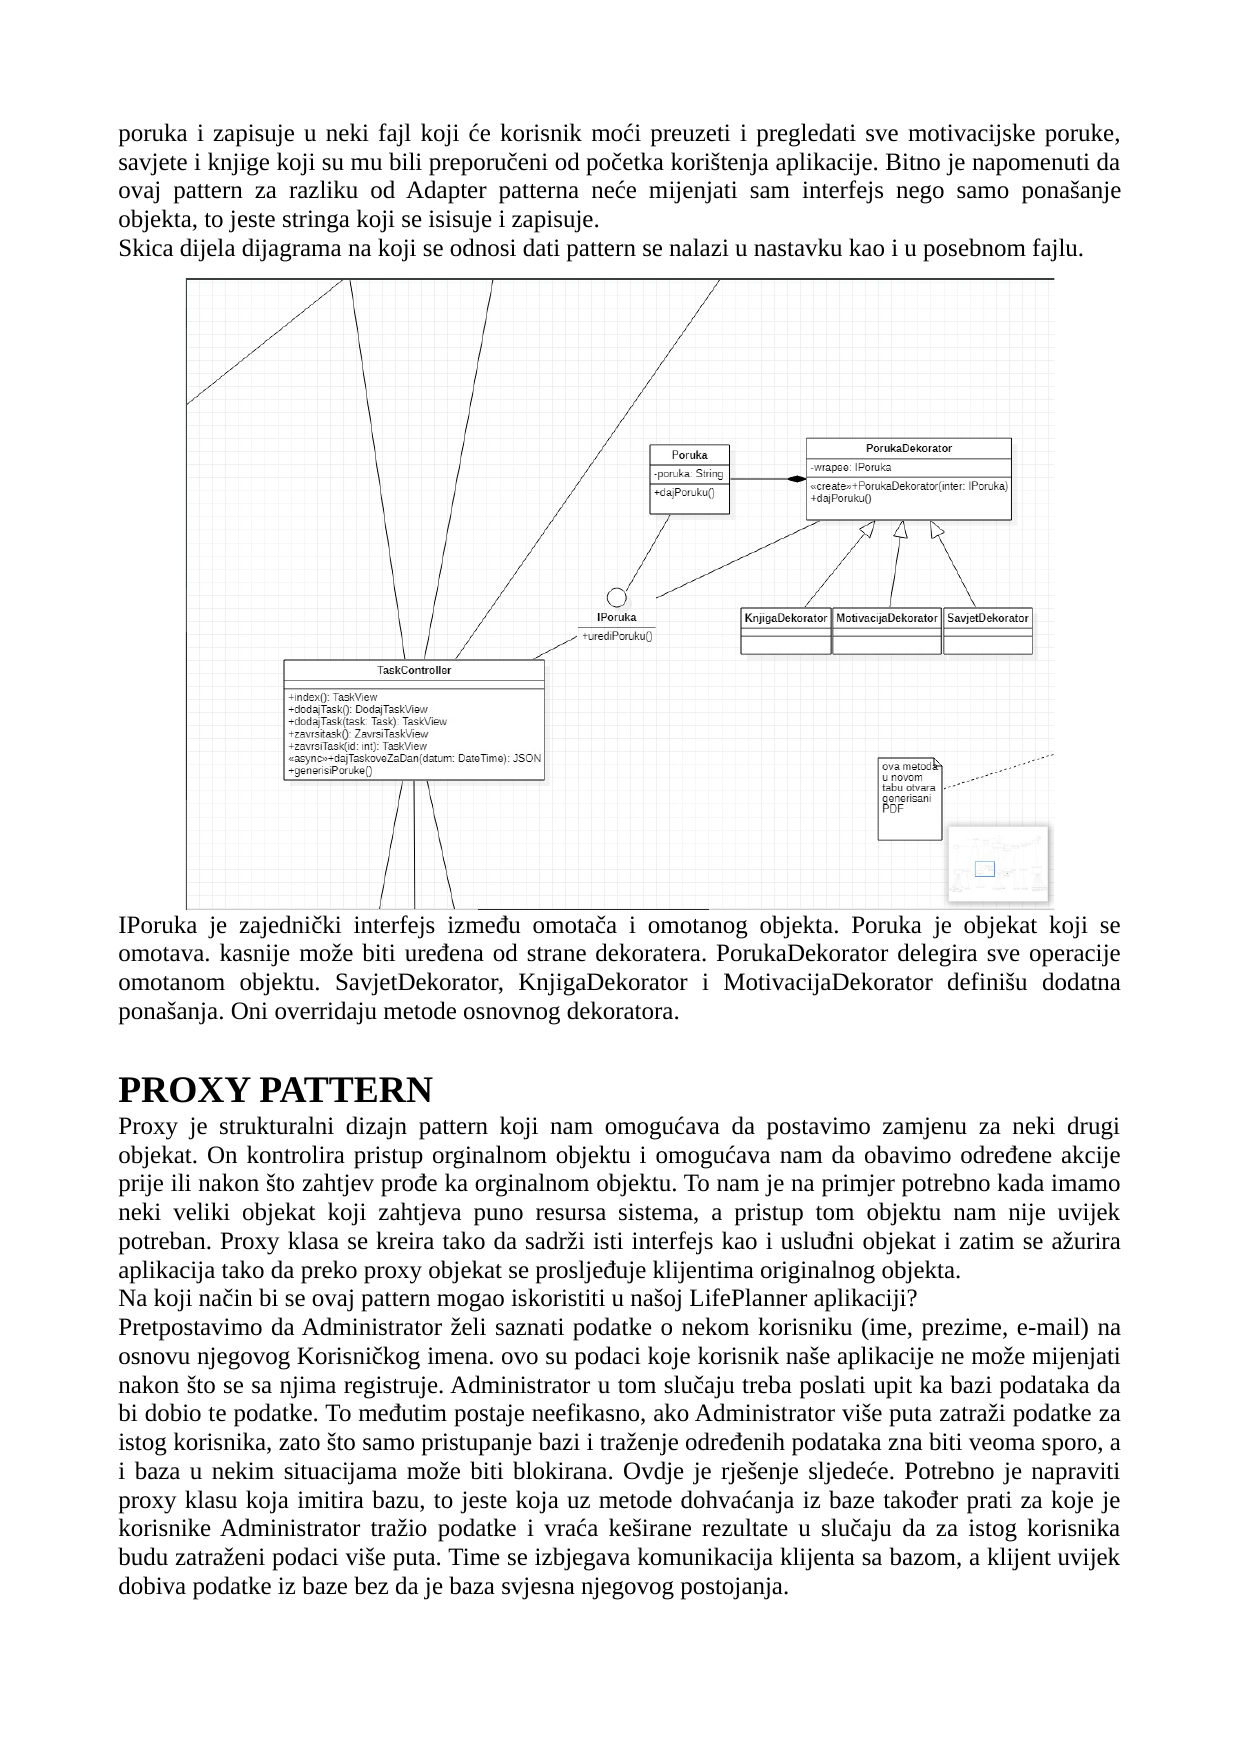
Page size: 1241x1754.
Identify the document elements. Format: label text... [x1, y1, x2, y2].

picture [185, 278, 1055, 910]
text Skica dijela dijagrama na koji se odnosi dati pattern se nalazi u nastavku kao i u posebnom fajlu. [118, 233, 1122, 262]
text Na koji način bi se ovaj pattern mogao iskoristiti u našoj LifePlanner aplikaciji? [118, 1283, 1122, 1312]
text Proxy je strukturalni dizajn pattern koji nam omogućava da postavimo zamjenu za neki drugi objekat. On kontrolira pristup orginalnom objektu i omogućava nam da obavimo određene akcije prije ili nakon što zahtjev prođe ka orginalnom objektu. To nam je na primjer potrebno kada imamo neki veliki objekat koji zahtjeva puno resursa sistema, a pristup tom objektu nam nije uvijek potreban. Proxy klasa se kreira tako da sadrži isti interfejs kao i usluđni objekat i zatim se ažurira aplikacija tako da preko proxy objekat se prosljeđuje klijentima originalnog objekta. [118, 1111, 1122, 1283]
text PROXY PATTERN [118, 1068, 1122, 1111]
text Pretpostavimo da Administrator želi saznati podatke o nekom korisniku (ime, prezime, e-mail) na osnovu njegovog Korisničkog imena. ovo su podaci koje korisnik naše aplikacije ne može mijenjati nakon što se sa njima registruje. Administrator u tom slučaju treba poslati upit ka bazi podataka da bi dobio te podatke. To međutim postaje neefikasno, ako Administrator više puta zatraži podatke za istog korisnika, zato što samo pristupanje bazi i traženje određenih podataka zna biti veoma sporo, a i baza u nekim situacijama može biti blokirana. Ovdje je rješenje sljedeće. Potrebno je napraviti proxy klasu koja imitira bazu, to jeste koja uz metode dohvaćanja iz baze također prati za koje je korisnike Administrator tražio podatke i vraća keširane rezultate u slučaju da za istog korisnika budu zatraženi podaci više puta. Time se izbjegava komunikacija klijenta sa bazom, a klijent uvijek dobiva podatke iz baze bez da je baza svjesna njegovog postojanja. [118, 1312, 1122, 1600]
text IPoruka je zajednički interfejs između omotača i omotanog objekta. Poruka je objekat koji se omotava. kasnije može biti uređena od strane dekoratera. PorukaDekorator delegira sve operacije omotanom objektu. SavjetDekorator, KnjigaDekorator i MotivacijaDekorator definišu dodatna ponašanja. Oni overridaju metode osnovnog dekoratora. [118, 262, 1122, 1025]
text poruka i zapisuje u neki fajl koji će korisnik moći preuzeti i pregledati sve motivacijske poruke, savjete i knjige koji su mu bili preporučeni od početka korištenja aplikacije. Bitno je napomenuti da ovaj pattern za razliku od Adapter patterna neće mijenjati sam interfejs nego samo ponašanje objekta, to jeste stringa koji se isisuje i zapisuje. [118, 118, 1122, 233]
